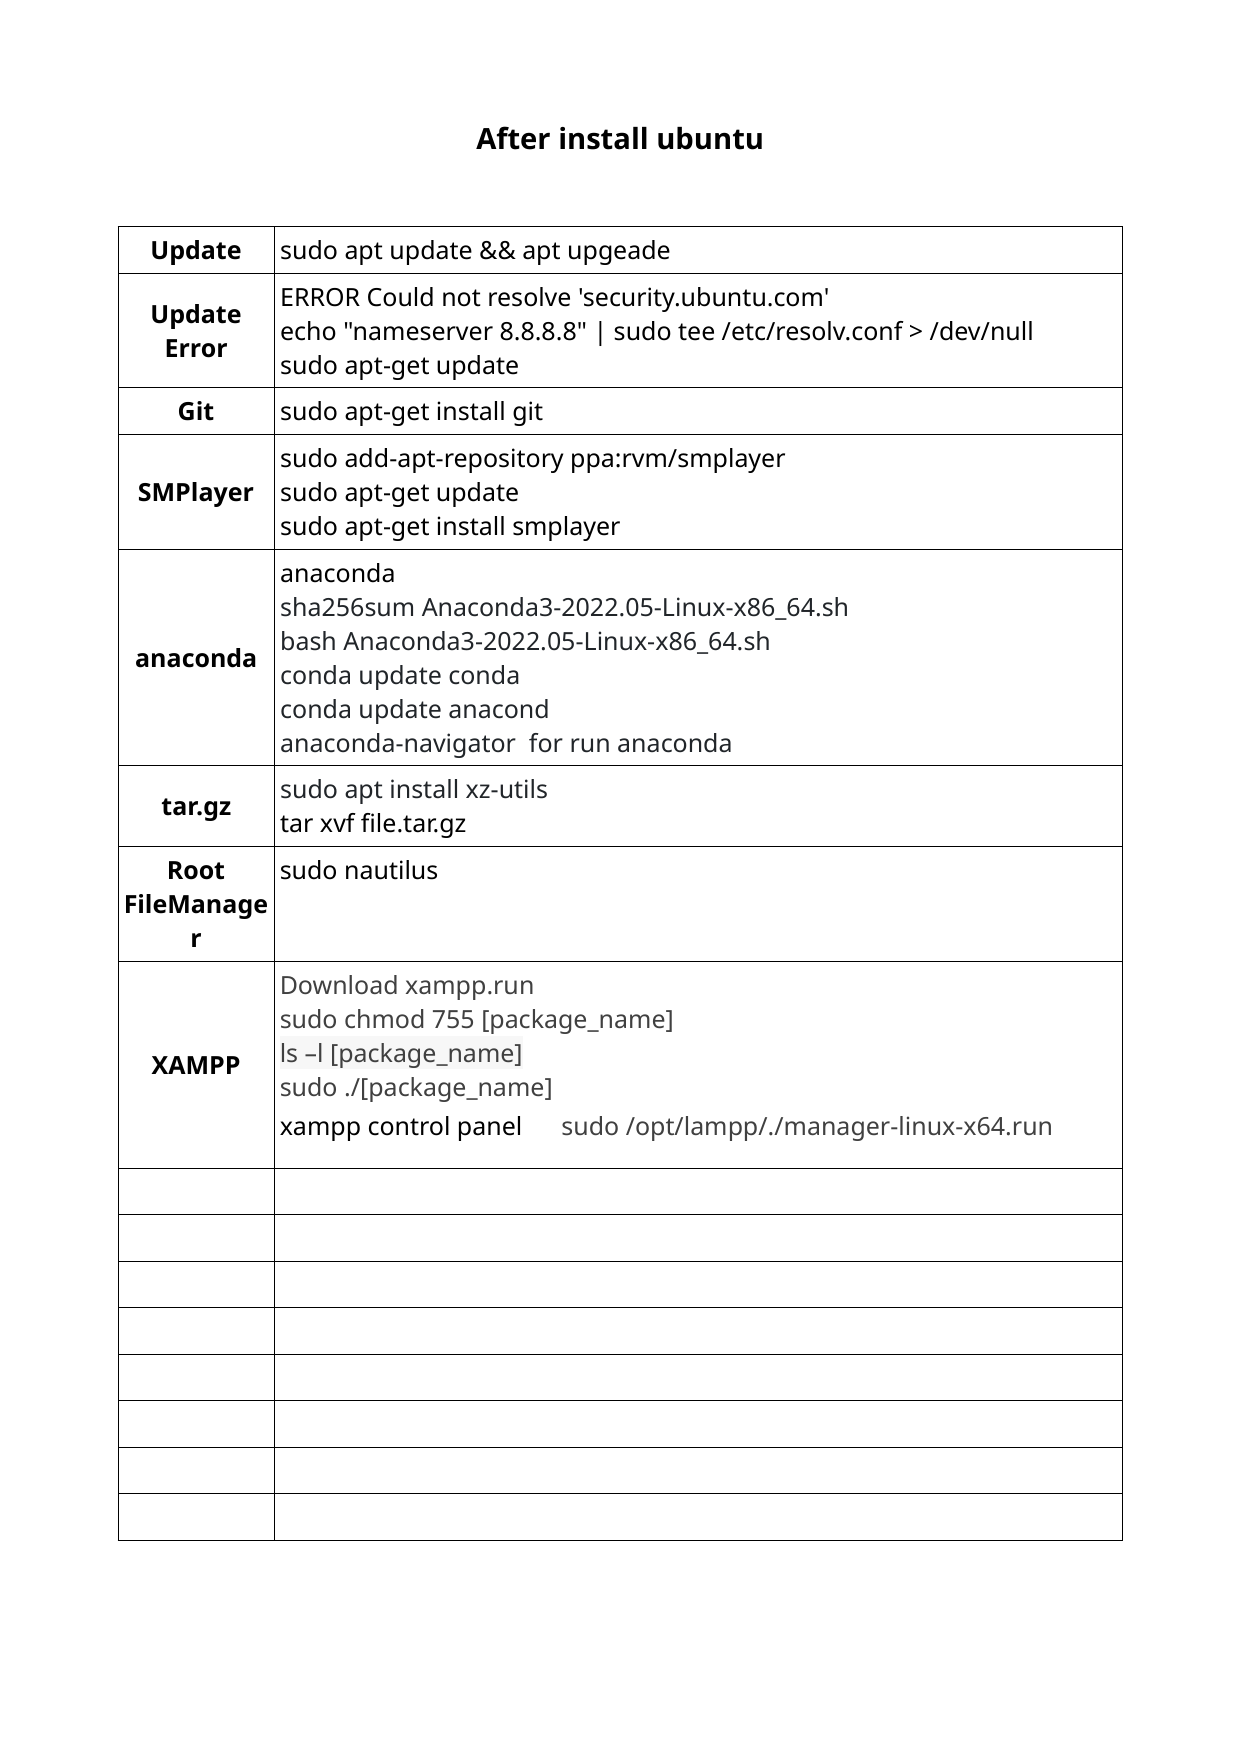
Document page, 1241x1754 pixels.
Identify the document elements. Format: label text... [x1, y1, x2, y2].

table_cell [275, 1308, 1122, 1354]
table_cell Update Error [119, 274, 274, 387]
table_cell SMPlayer [119, 435, 274, 548]
table_cell anaconda [119, 550, 274, 765]
table_header Update [119, 227, 274, 272]
table_cell [119, 1169, 274, 1214]
table_cell [119, 1215, 274, 1261]
table_cell [119, 1401, 274, 1447]
table_cell sudo apt-get install git [275, 388, 1122, 434]
table_cell sudo add-apt-repository ppa:rvm/smplayer sudo apt-get update sudo apt-get install smplayer [275, 435, 1122, 548]
table_cell [119, 1308, 274, 1354]
text After install ubuntu [118, 118, 1122, 158]
table_cell [119, 1262, 274, 1307]
table_cell anaconda sha256sum Anaconda3-2022.05-Linux-x86_64.sh bash Anaconda3-2022.05-Linux-x86_64.sh conda update conda conda update anacond anaconda-navigator for run anaconda [275, 550, 1122, 765]
table_cell [275, 1448, 1122, 1493]
table_cell [275, 1262, 1122, 1307]
table_cell tar.gz [119, 766, 274, 846]
table_cell Download xampp.run sudo chmod 755 [package_name] ls –l [package_name] sudo ./[package_name] xampp control panel sudo /opt/lampp/./manager-linux-x64.run [275, 962, 1122, 1167]
table_cell [275, 1215, 1122, 1261]
table_cell Root FileManager [119, 847, 274, 961]
table_cell sudo apt install xz-utils tar xvf file.tar.gz [275, 766, 1122, 846]
table_cell [119, 1494, 274, 1540]
table_cell ERROR Could not resolve 'security.ubuntu.com' echo "nameserver 8.8.8.8" | sudo tee /etc/resolv.conf > /dev/null sudo apt-get update [275, 274, 1122, 387]
table_cell Git [119, 388, 274, 434]
table_cell [275, 1494, 1122, 1540]
table_cell [119, 1448, 274, 1493]
table_cell [275, 1401, 1122, 1447]
table_cell XAMPP [119, 962, 274, 1167]
table_cell [275, 1169, 1122, 1214]
table_cell [275, 1355, 1122, 1400]
table_cell [119, 1355, 274, 1400]
table_cell sudo nautilus [275, 847, 1122, 961]
table_header sudo apt update && apt upgeade [275, 227, 1122, 272]
